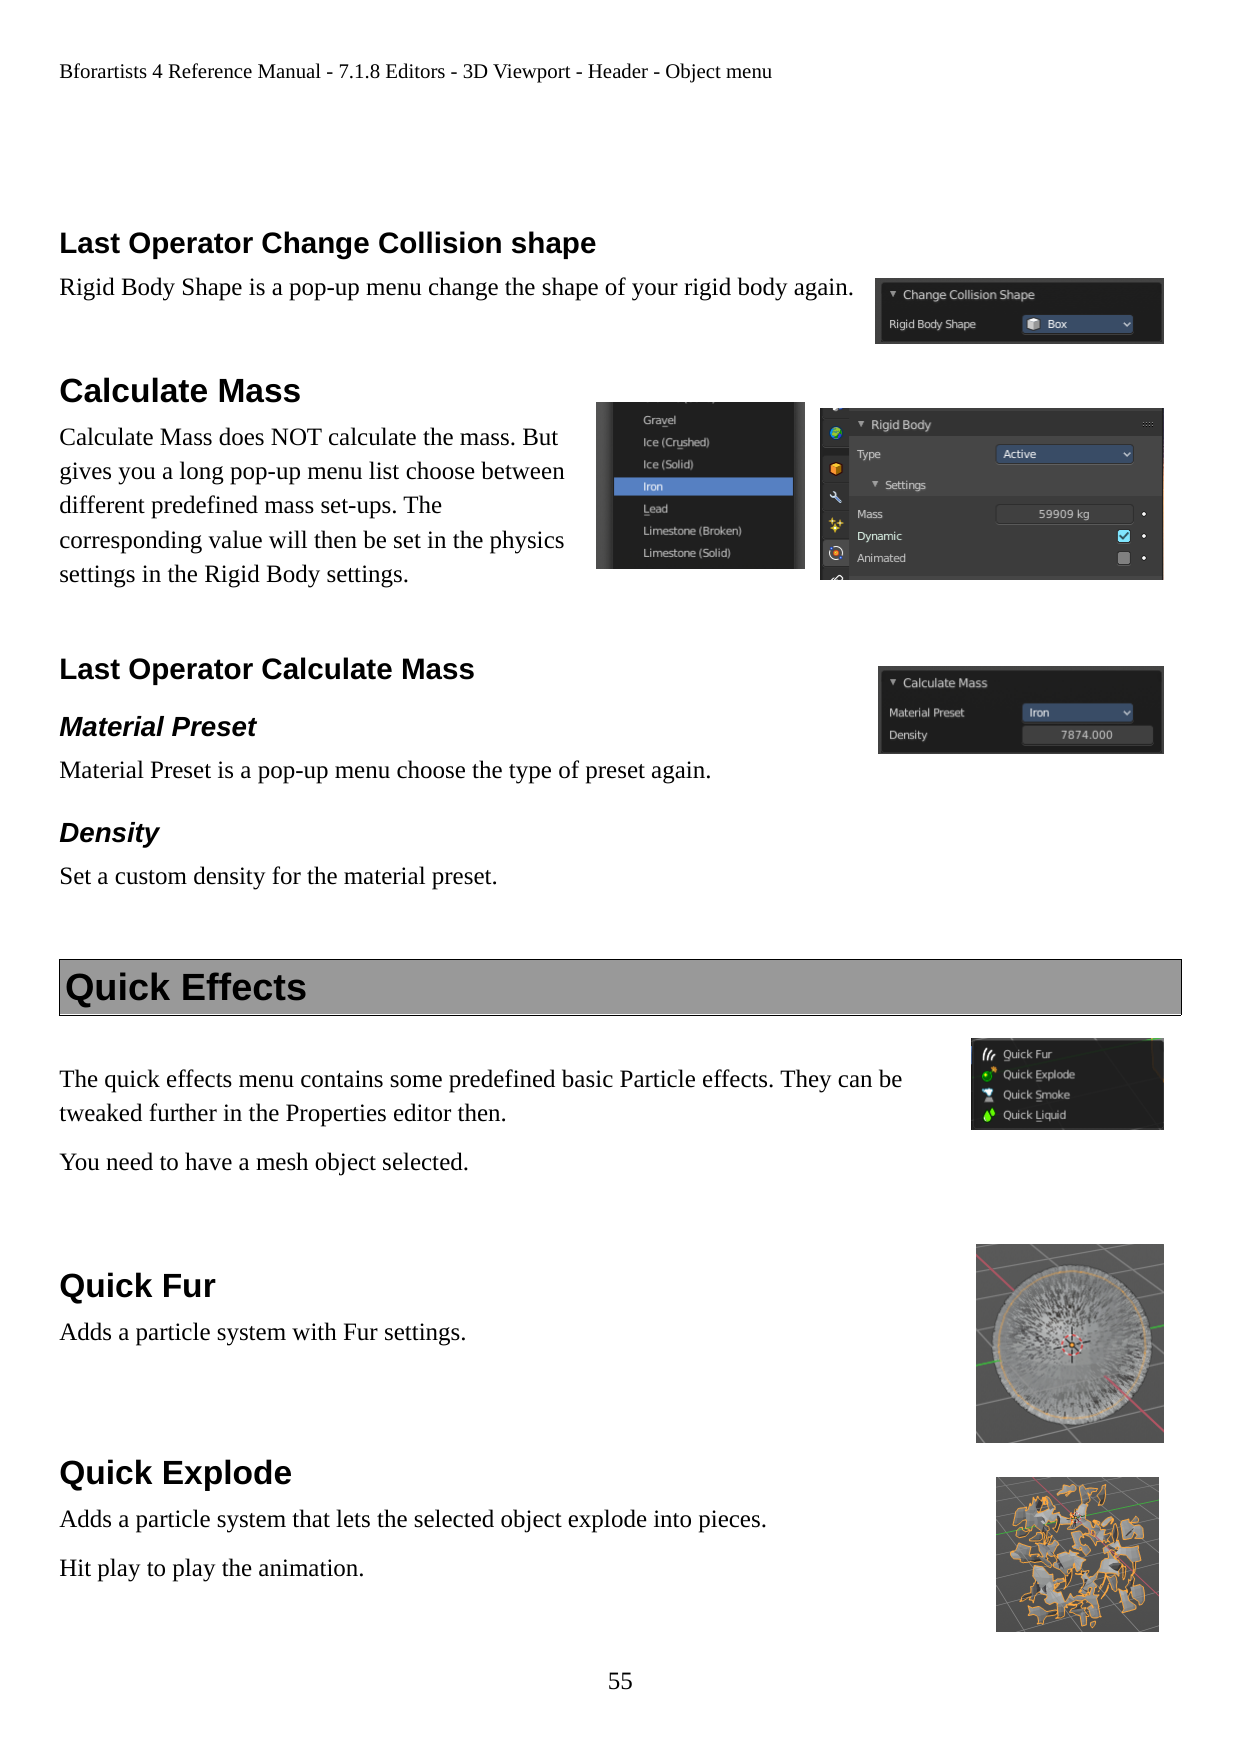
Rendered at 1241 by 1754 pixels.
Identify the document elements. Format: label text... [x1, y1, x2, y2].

picture [996, 1477, 1159, 1632]
text Set a custom density for the material preset. [59, 861, 1181, 890]
text The quick effects menu contains some predefined basic Particle effects. They can be tweaked further in the Properties editor then. [59, 1064, 971, 1127]
text You need to have a mesh object selected. [59, 1147, 1181, 1176]
picture [878, 666, 1164, 754]
text Calculate Mass does NOT calculate the mass. But gives you a long pop-up menu list choose between different predefined mass set-ups. The corresponding value will then be set in the physics settings in the Rigid Body settings. [59, 422, 1181, 588]
subtitle Density [59, 817, 1181, 849]
picture [596, 402, 805, 569]
subtitle Material Preset [59, 711, 878, 743]
text Adds a particle system that lets the selected object explode into pieces. [59, 1504, 996, 1533]
text Rigid Body Shape is a pop-up menu change the shape of your rigid body again. [59, 272, 1181, 301]
subtitle Calculate Mass [59, 370, 1181, 409]
table_header Quick Effects [60, 960, 1181, 1014]
picture [976, 1244, 1164, 1443]
subtitle [1164, 1266, 1181, 1305]
text Adds a particle system with Fur settings. [59, 1317, 976, 1346]
subtitle Last Operator Calculate Mass [59, 652, 1181, 686]
text Material Preset is a pop-up menu choose the type of preset again. [59, 755, 1181, 784]
text [1159, 1553, 1181, 1582]
text Hit play to play the animation. [59, 1553, 996, 1582]
subtitle Quick Fur [59, 1266, 976, 1305]
picture [875, 278, 1164, 344]
subtitle Last Operator Change Collision shape [59, 225, 1181, 259]
picture [971, 1038, 1164, 1130]
picture [820, 408, 1164, 580]
subtitle [1164, 711, 1181, 743]
subtitle Quick Explode [59, 1453, 1181, 1492]
